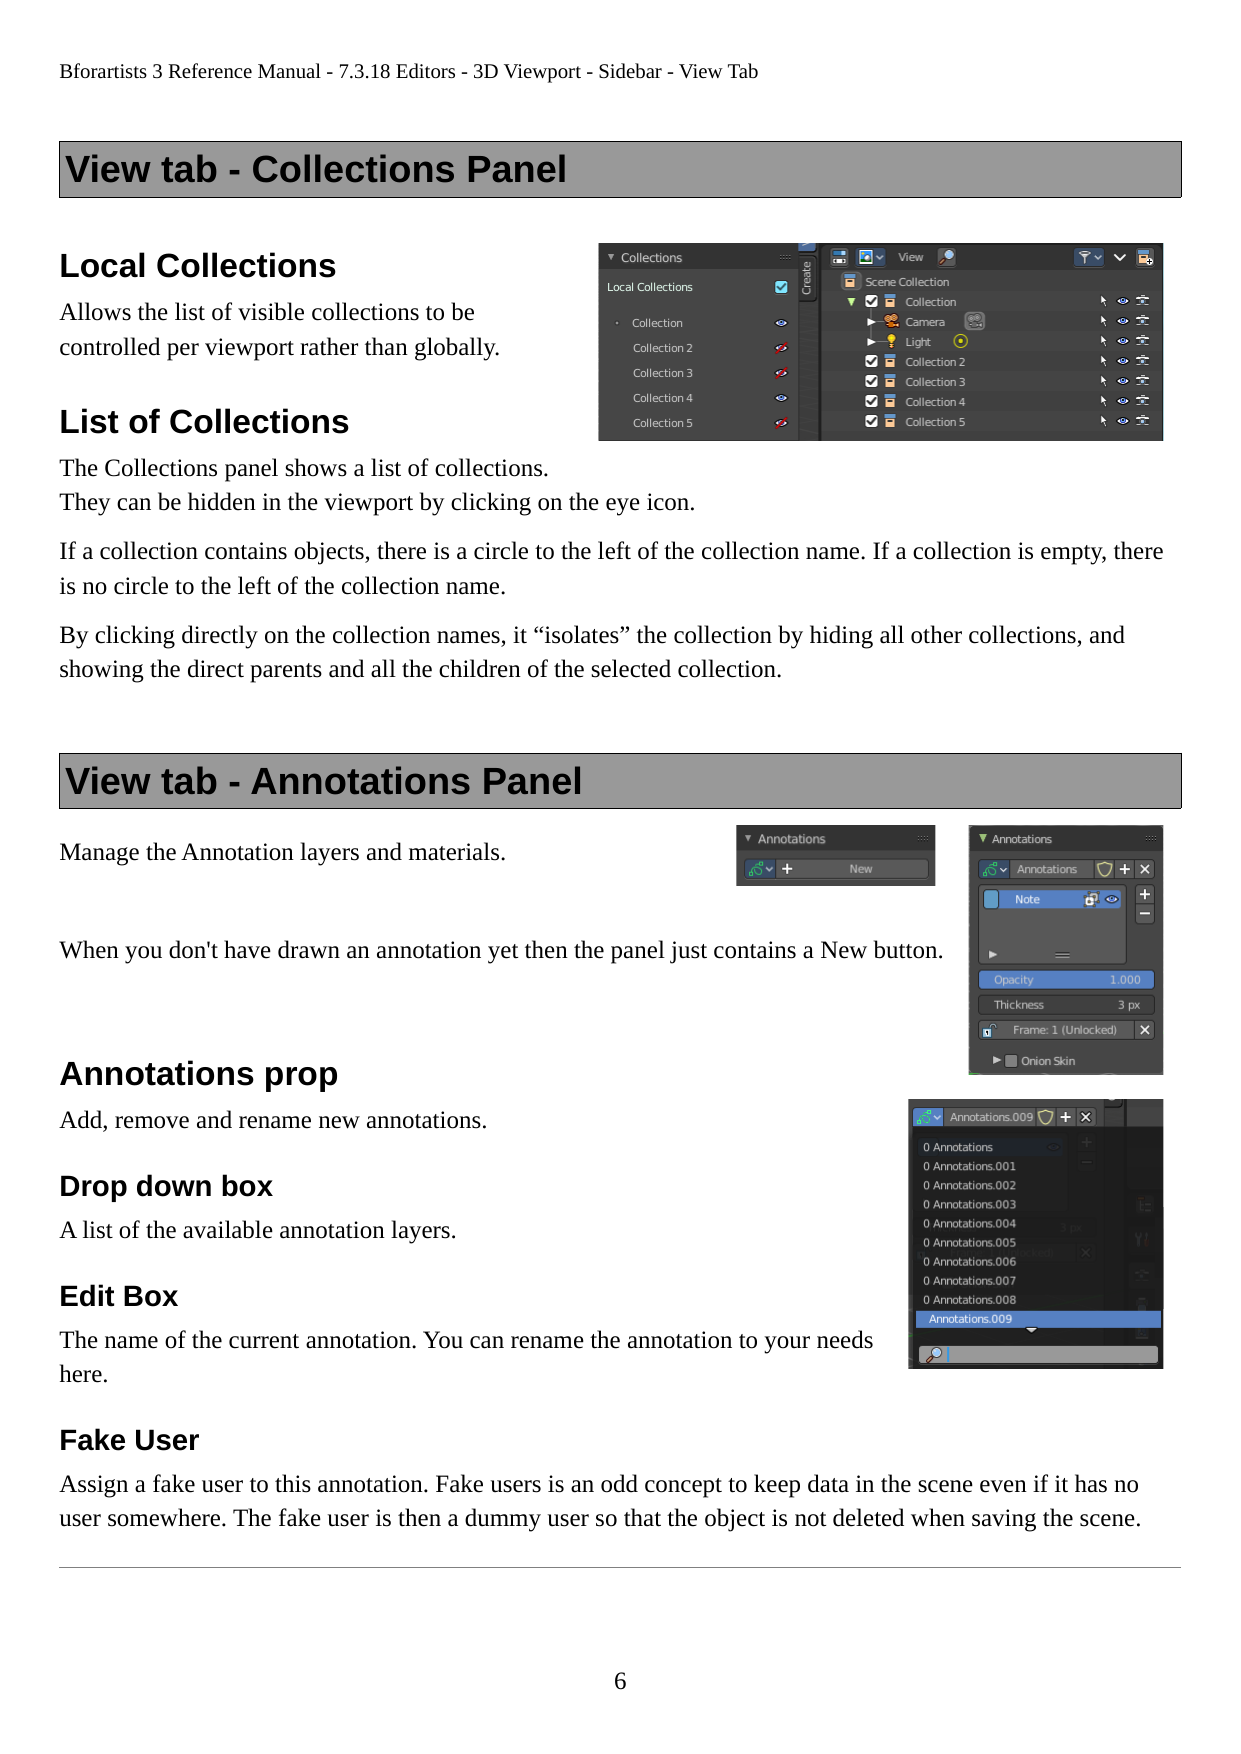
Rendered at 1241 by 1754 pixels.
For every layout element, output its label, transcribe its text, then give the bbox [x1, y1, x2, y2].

text Add, remove and rename new annotations. [59, 1105, 908, 1134]
table_header View tab - Collections Panel [60, 142, 1181, 197]
text Allows the list of visible collections to be controlled per viewport rather than globally. [59, 297, 598, 361]
subtitle [1164, 1168, 1181, 1202]
subtitle Annotations prop [59, 1054, 1181, 1092]
text By clicking directly on the collection names, it “isolates” the collection by hiding all other collections, and showing the direct parents and all the children of the selected collection. [59, 620, 1181, 683]
picture [736, 825, 936, 886]
subtitle List of Collections [59, 402, 598, 440]
text If a collection contains objects, there is a circle to the left of the collection name. If a collection is empty, there is no circle to the left of the collection name. [59, 536, 1181, 600]
text The name of the current annotation. You can rename the annotation to your needs here. [59, 1325, 1181, 1388]
text A list of the available annotation layers. [59, 1215, 908, 1243]
subtitle [1164, 246, 1181, 285]
subtitle Edit Box [59, 1278, 908, 1312]
subtitle [1164, 402, 1181, 440]
subtitle Local Collections [59, 246, 598, 285]
text Manage the Annotation layers and materials. [59, 837, 736, 865]
table_header View tab - Annotations Panel [60, 754, 1181, 808]
subtitle Drop down box [59, 1168, 908, 1202]
text [936, 837, 968, 865]
picture [968, 825, 1164, 1075]
text The Collections panel shows a list of collections. They can be hidden in the viewport by clicking on the eye icon. [59, 453, 1181, 516]
picture [598, 243, 1164, 441]
picture [908, 1099, 1164, 1369]
subtitle Fake User [59, 1423, 1181, 1457]
text Assign a fake user to this annotation. Fake users is an odd concept to keep data in the scene even if it has no user somewhere. The fake user is then a dummy user so that the object is not deleted when saving the scene. [59, 1469, 1181, 1532]
text When you don't have drawn an annotation yet then the panel just contains a New button. [59, 935, 968, 963]
subtitle [1164, 1278, 1181, 1312]
